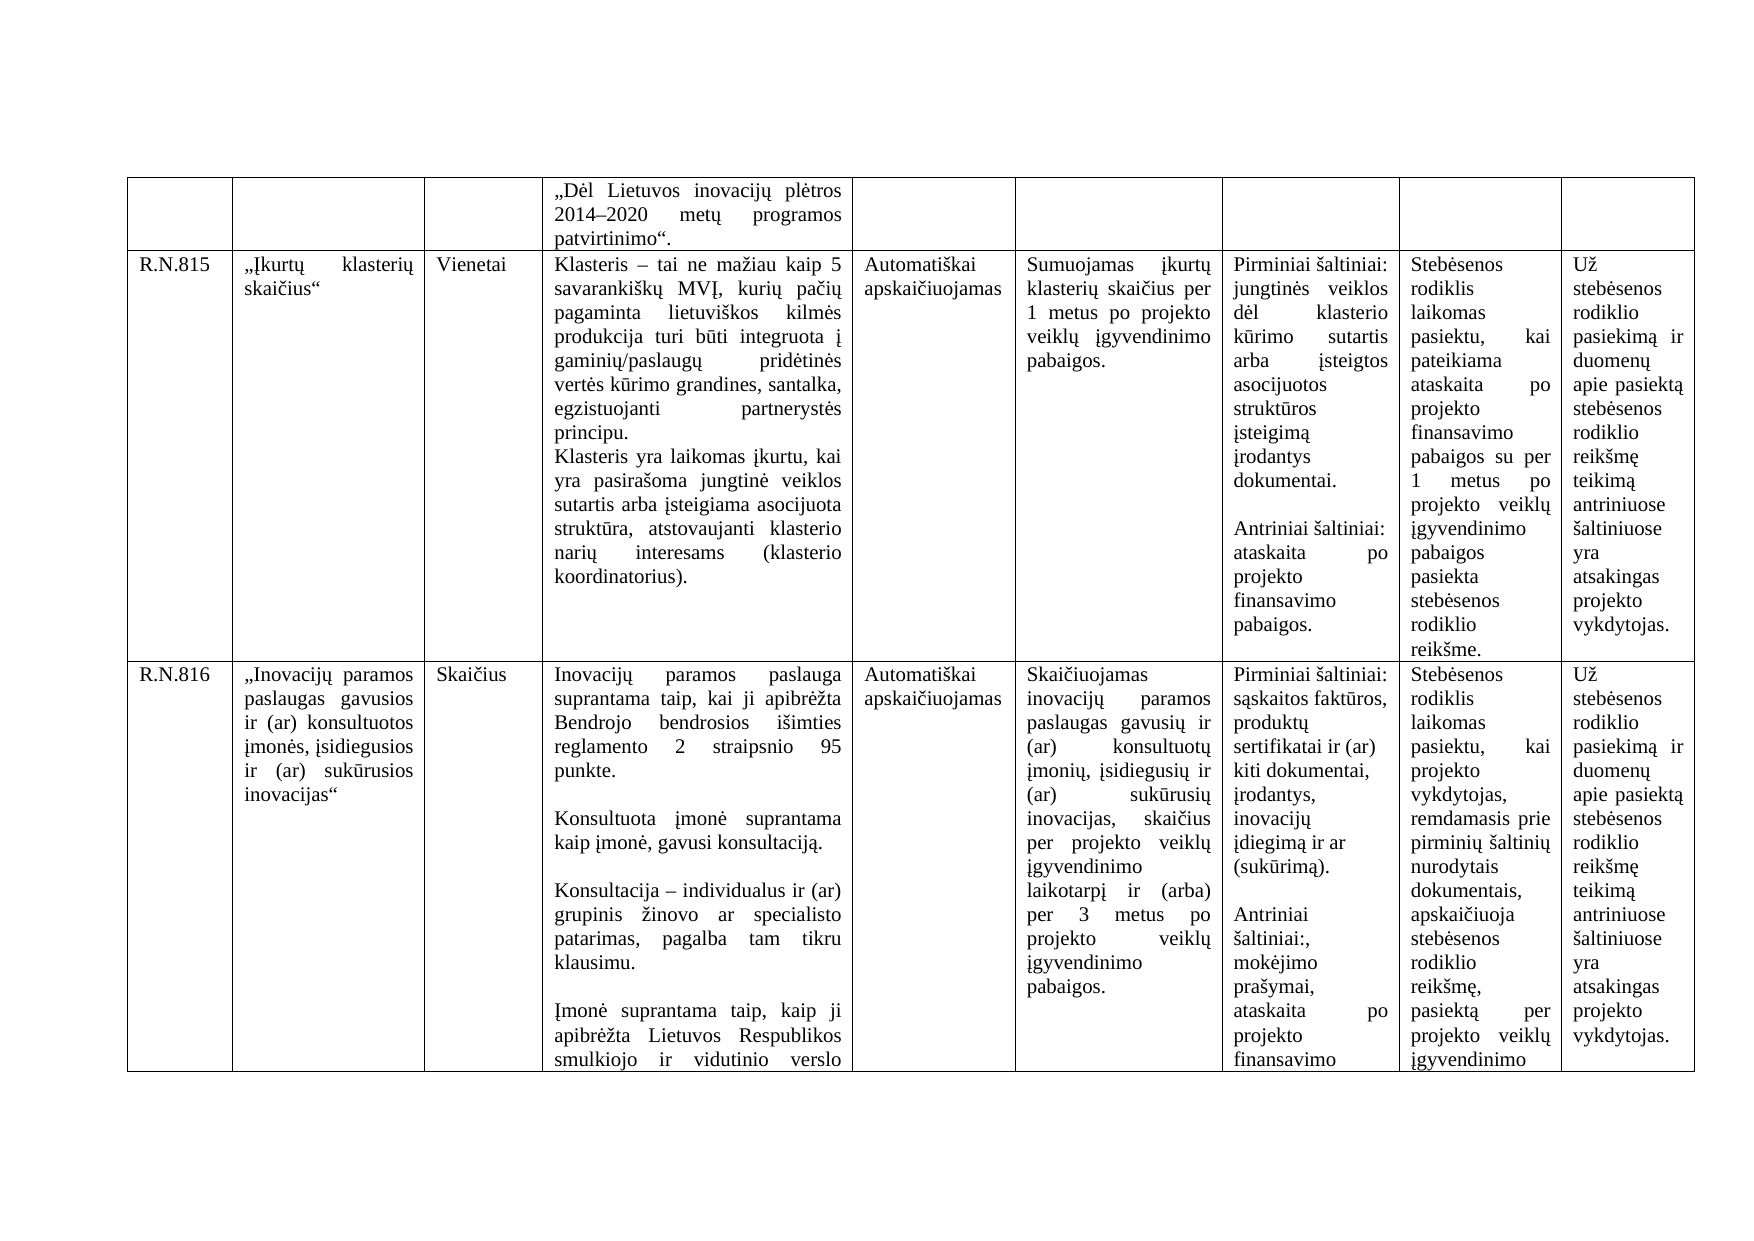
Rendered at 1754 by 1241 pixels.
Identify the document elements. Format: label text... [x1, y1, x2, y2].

table_cell [1016, 178, 1222, 250]
table_cell Stebėsenos rodiklis laikomas pasiektu, kai projekto vykdytojas, remdamasis prie pirminių šaltinių nurodytais dokumentais, apskaičiuoja stebėsenos rodiklio reikšmę, pasiektą per projekto veiklų įgyvendinimo [1400, 662, 1561, 1071]
table_cell Stebėsenos rodiklis laikomas pasiektu, kai pateikiama ataskaita po projekto finansavimo pabaigos su per 1 metus po projekto veiklų įgyvendinimo pabaigos pasiekta stebėsenos rodiklio reikšme. [1400, 251, 1561, 661]
table_cell Inovacijų paramos paslauga suprantama taip, kai ji apibrėžta Bendrojo bendrosios išimties reglamento 2 straipsnio 95 punkte. Konsultuota įmonė suprantama kaip įmonė, gavusi konsultaciją. Konsultacija – individualus ir (ar) grupinis žinovo ar specialisto patarimas, pagalba tam tikru klausimu. Įmonė suprantama taip, kaip ji apibrėžta Lietuvos Respublikos smulkiojo ir vidutinio verslo [543, 662, 852, 1071]
table_cell „Įkurtų klasterių skaičius“ [233, 251, 424, 661]
table_cell Sumuojamas įkurtų klasterių skaičius per 1 metus po projekto veiklų įgyvendinimo pabaigos. [1016, 251, 1222, 661]
table_cell [853, 178, 1015, 250]
table_cell „Dėl Lietuvos inovacijų plėtros 2014–2020 metų programos patvirtinimo“. [543, 178, 852, 250]
table_cell Automatiškai apskaičiuojamas [853, 251, 1015, 661]
table_cell [128, 178, 232, 250]
table_cell Klasteris – tai ne mažiau kaip 5 savarankiškų MVĮ, kurių pačių pagaminta lietuviškos kilmės produkcija turi būti integruota į gaminių/paslaugų pridėtinės vertės kūrimo grandines, santalka, egzistuojanti partnerystės principu. Klasteris yra laikomas įkurtu, kai yra pasirašoma jungtinė veiklos sutartis arba įsteigiama asocijuota struktūra, atstovaujanti klasterio narių interesams (klasterio koordinatorius). [543, 251, 852, 661]
table_cell Skaičiuojamas inovacijų paramos paslaugas gavusių ir (ar) konsultuotų įmonių, įsidiegusių ir (ar) sukūrusių inovacijas, skaičius per projekto veiklų įgyvendinimo laikotarpį ir (arba) per 3 metus po projekto veiklų įgyvendinimo pabaigos. [1016, 662, 1222, 1071]
table_cell [1562, 178, 1694, 250]
table_cell R.N.815 [128, 251, 232, 661]
table_cell Automatiškai apskaičiuojamas [853, 662, 1015, 1071]
table_cell R.N.816 [128, 662, 232, 1071]
table_cell Skaičius [425, 662, 542, 1071]
table_cell Pirminiai šaltiniai: sąskaitos faktūros, produktų sertifikatai ir (ar) kiti dokumentai, įrodantys, inovacijų įdiegimą ir ar (sukūrimą). Antriniai šaltiniai:, mokėjimo prašymai, ataskaita po projekto finansavimo [1223, 662, 1399, 1071]
table_cell Už stebėsenos rodiklio pasiekimą ir duomenų apie pasiektą stebėsenos rodiklio reikšmę teikimą antriniuose šaltiniuose yra atsakingas projekto vykdytojas. [1562, 251, 1694, 661]
table_cell [1400, 178, 1561, 250]
table_cell Vienetai [425, 251, 542, 661]
table_cell Pirminiai šaltiniai: jungtinės veiklos dėl klasterio kūrimo sutartis arba įsteigtos asocijuotos struktūros įsteigimą įrodantys dokumentai. Antriniai šaltiniai: ataskaita po projekto finansavimo pabaigos. [1223, 251, 1399, 661]
table_cell Už stebėsenos rodiklio pasiekimą ir duomenų apie pasiektą stebėsenos rodiklio reikšmę teikimą antriniuose šaltiniuose yra atsakingas projekto vykdytojas. [1562, 662, 1694, 1071]
table_cell „Inovacijų paramos paslaugas gavusios ir (ar) konsultuotos įmonės, įsidiegusios ir (ar) sukūrusios inovacijas“ [233, 662, 424, 1071]
table_cell [425, 178, 542, 250]
table_cell [233, 178, 424, 250]
